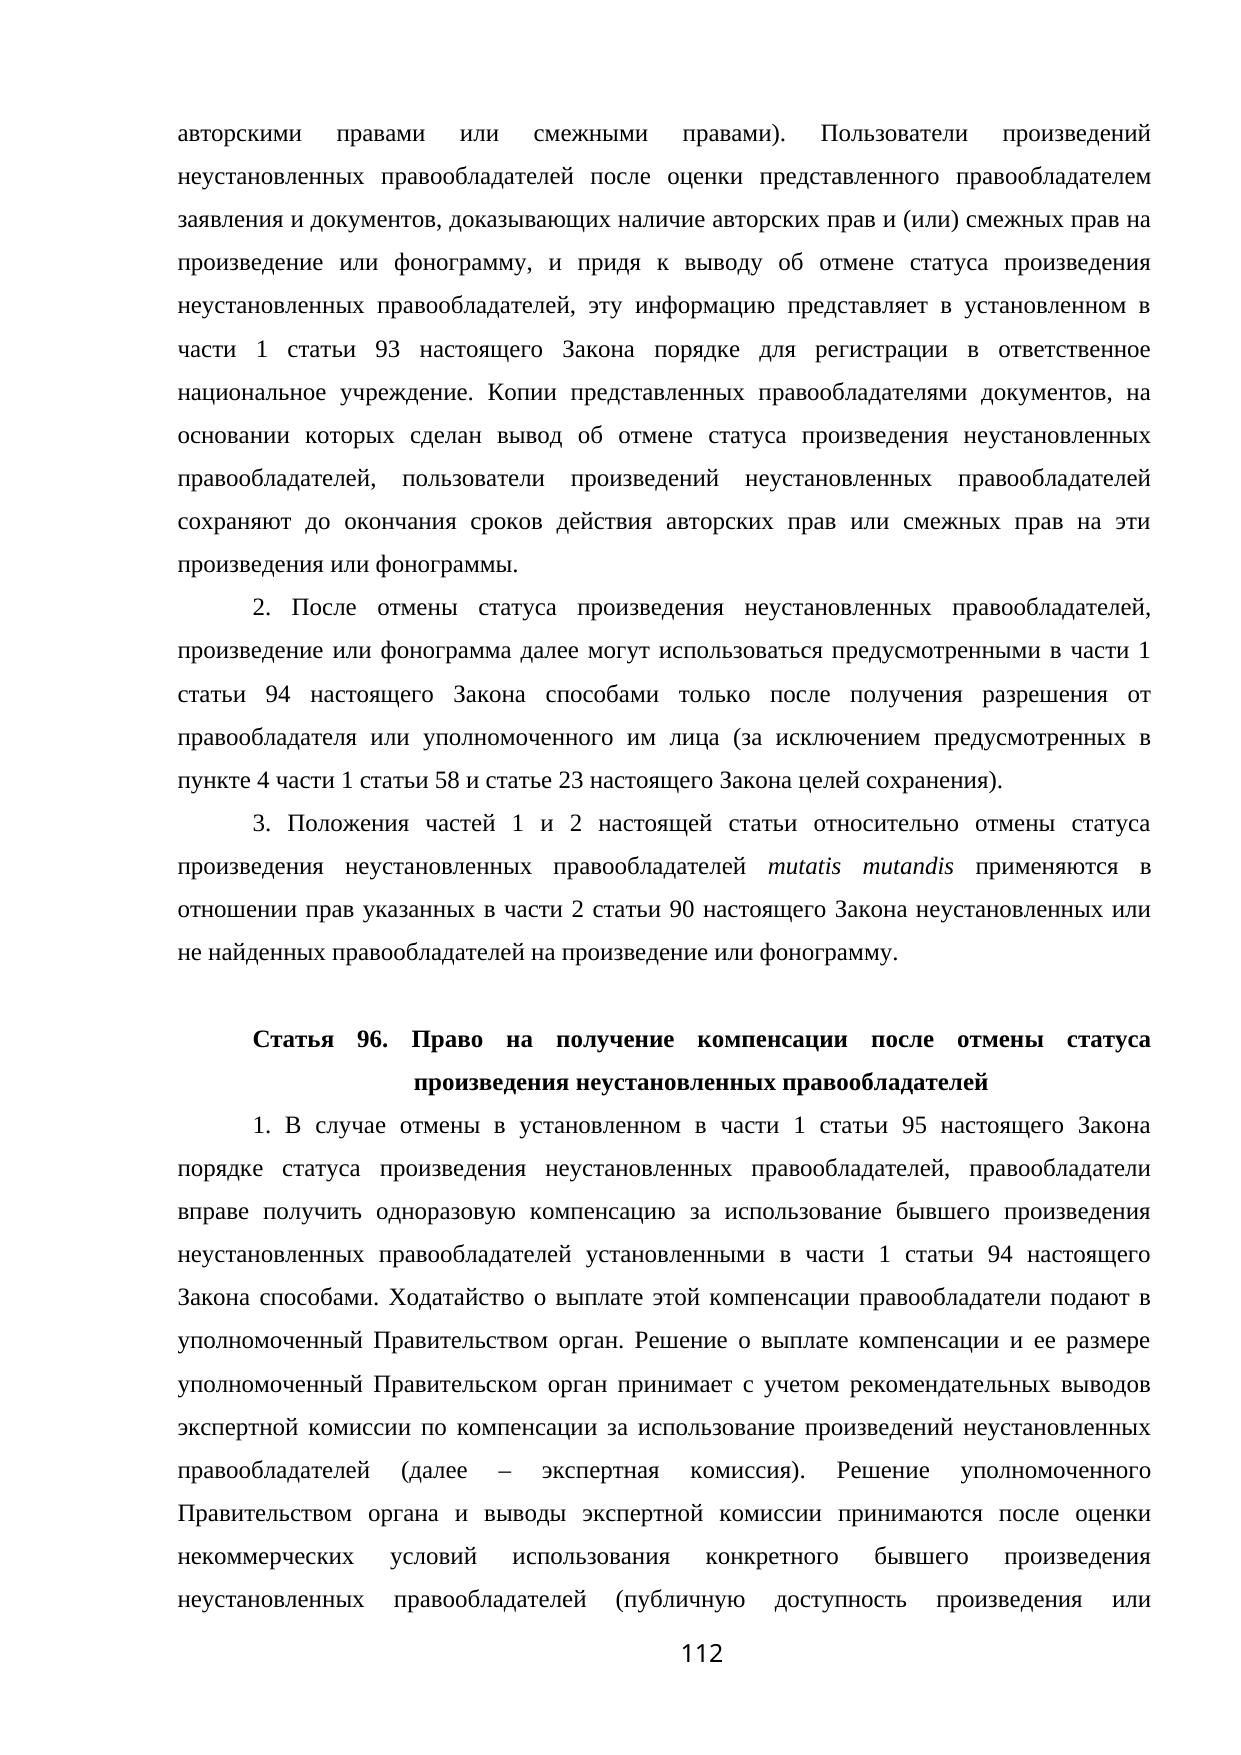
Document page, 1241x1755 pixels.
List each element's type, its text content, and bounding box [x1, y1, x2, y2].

text Статья 96. Право на получение компенсации после отмены статуса произведения неустановленных правообладателей [252, 1024, 1152, 1096]
text 3. Положения частей 1 и 2 настоящей статьи относительно отмены статуса произведения неустановленных правообладателей mutatis mutandis применяются в отношении прав указанных в части 2 статьи 90 настоящего Закона неустановленных или не найденных правообладателей на произведение или фонограмму. [177, 808, 1152, 966]
text 1. В случае отмены в установленном в части 1 статьи 95 настоящего Закона порядке статуса произведения неустановленных правообладателей, правообладатели вправе получить одноразовую компенсацию за использование бывшего произведения неустановленных правообладателей установленными в части 1 статьи 94 настоящего Закона способами. Ходатайство о выплате этой компенсации правообладатели подают в уполномоченный Правительством орган. Решение о выплате компенсации и ее размере уполномоченный Правительском орган принимает с учетом рекомендательных выводов экспертной комиссии по компенсации за использование произведений неустановленных правообладателей (далее – экспертная комиссия). Решение уполномоченного Правительством органа и выводы экспертной комиссии принимаются после оценки некоммерческих условий использования конкретного бывшего произведения неустановленных правообладателей (публичную доступность произведения или [177, 1110, 1152, 1613]
text 2. После отмены статуса произведения неустановленных правообладателей, произведение или фонограмма далее могут использоваться предусмотренными в части 1 статьи 94 настоящего Закона способами только после получения разрешения от правообладателя или уполномоченного им лица (за исключением предусмотренных в пункте 4 части 1 статьи 58 и статье 23 настоящего Закона целей сохранения). [177, 592, 1152, 794]
text авторскими правами или смежными правами). Пользователи произведений неустановленных правообладателей после оценки представленного правообладателем заявления и документов, доказывающих наличие авторских прав и (или) смежных прав на произведение или фонограмму, и придя к выводу об отмене статуса произведения неустановленных правообладателей, эту информацию представляет в установленном в части 1 статьи 93 настоящего Закона порядке для регистрации в ответственное национальное учреждение. Копии представленных правообладателями документов, на основании которых сделан вывод об отмене статуса произведения неустановленных правообладателей, пользователи произведений неустановленных правообладателей сохраняют до окончания сроков действия авторских прав или смежных прав на эти произведения или фонограммы. [177, 118, 1152, 578]
